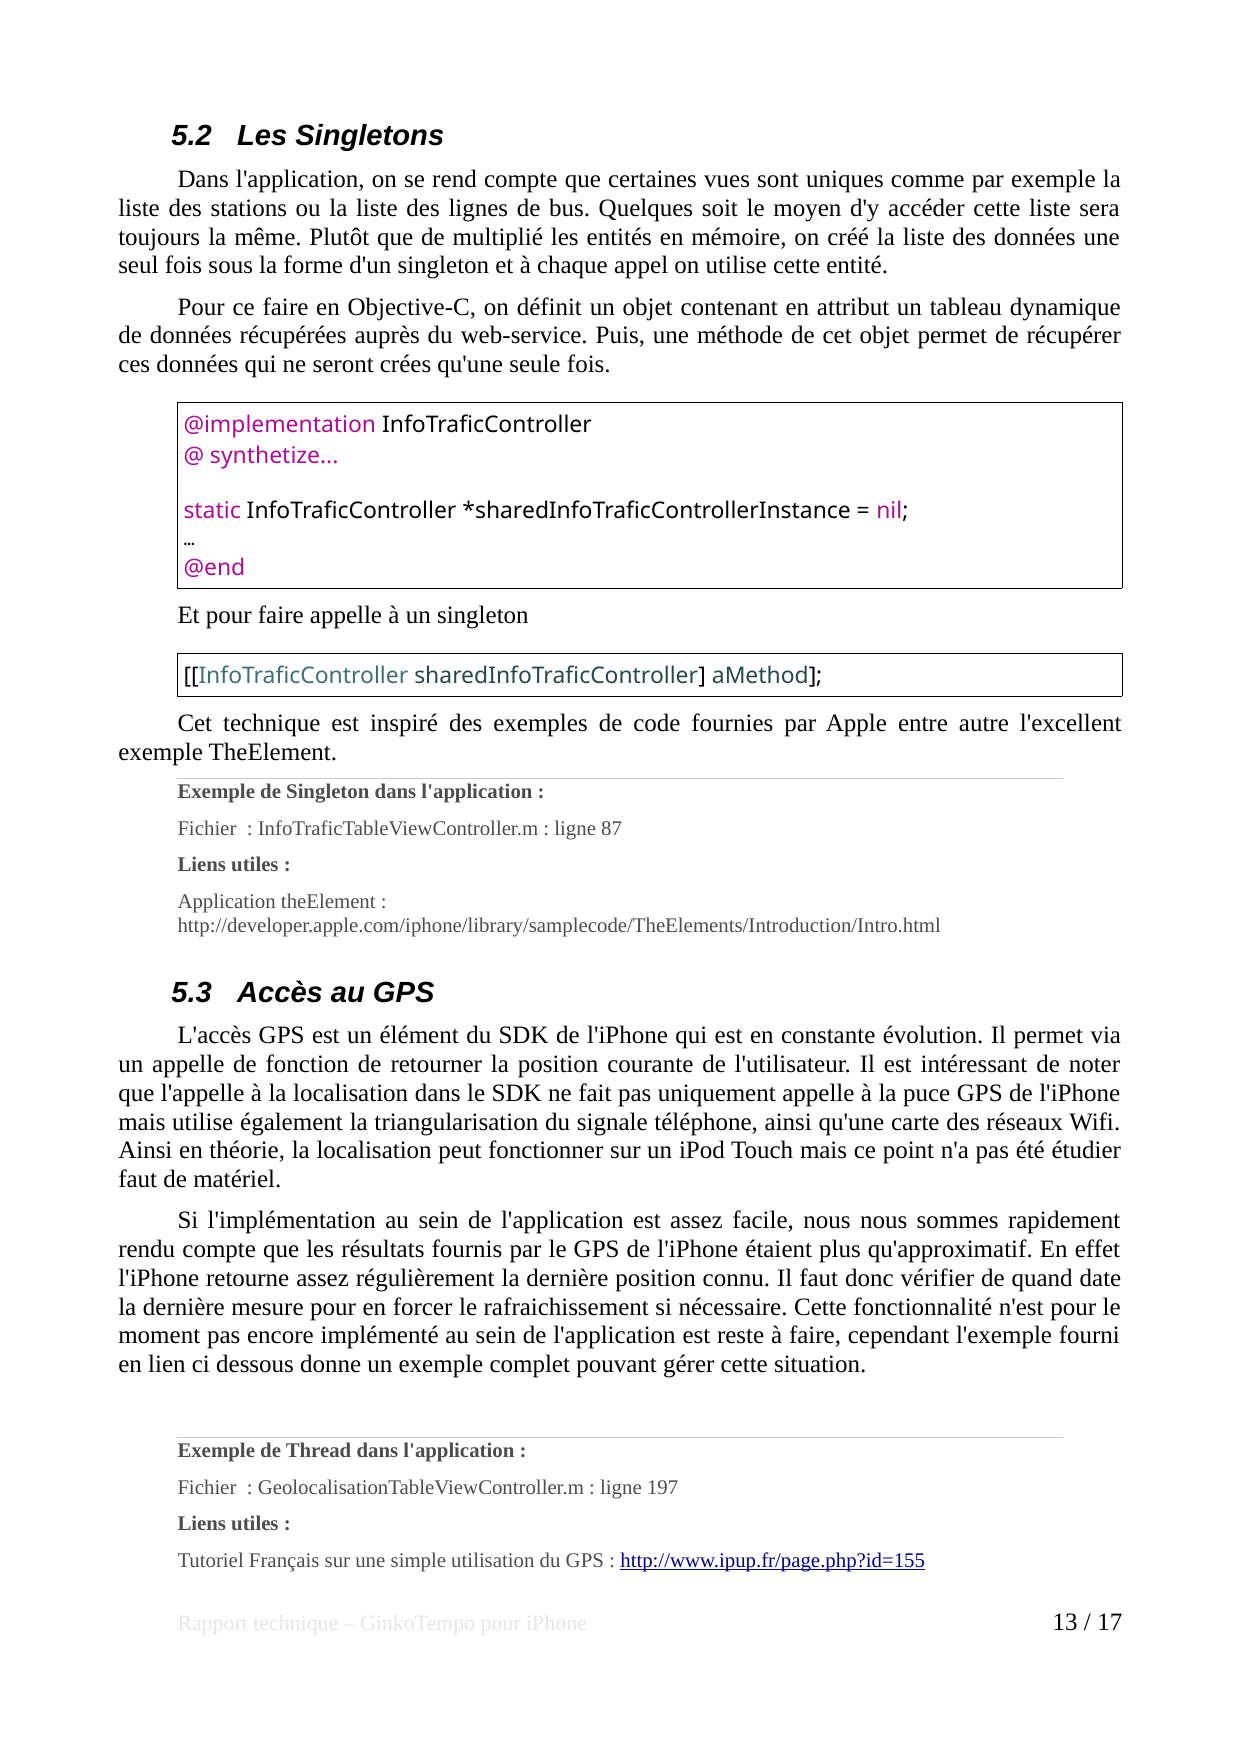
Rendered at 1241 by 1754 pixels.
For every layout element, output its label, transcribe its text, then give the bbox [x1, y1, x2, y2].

text Fichier : InfoTraficTableViewController.m : ligne 87 [177, 815, 1063, 840]
text Liens utiles : [177, 1510, 1063, 1535]
text Pour ce faire en Objective-C, on définit un objet contenant en attribut un tableau dynamique de données récupérées auprès du web-service. Puis, une méthode de cet objet permet de récupérer ces données qui ne seront crées qu'une seule fois. [118, 292, 1122, 378]
subtitle Les Singletons [163, 118, 1122, 152]
text Application theElement : http://developer.apple.com/iphone/library/samplecode/TheElements/Introduction/Intro.html [177, 888, 1063, 937]
text Cet technique est inspiré des exemples de code fournies par Apple entre autre l'excellent exemple TheElement. [118, 708, 1122, 766]
text L'accès GPS est un élément du SDK de l'iPhone qui est en constante évolution. Il permet via un appelle de fonction de retourner la position courante de l'utilisateur. Il est intéressant de noter que l'appelle à la localisation dans le SDK ne fait pas uniquement appelle à la puce GPS de l'iPhone mais utilise également la triangularisation du signale téléphone, ainsi qu'une carte des réseaux Wifi. Ainsi en théorie, la localisation peut fonctionner sur un iPod Touch mais ce point n'a pas été étudier faut de matériel. [118, 1021, 1122, 1193]
text Liens utiles : [177, 851, 1063, 876]
subtitle Accès au GPS [163, 974, 1122, 1008]
text @implementation InfoTraficController @ synthetize... [178, 403, 1122, 471]
text [[InfoTraficController sharedInfoTraficController] aMethod]; [178, 654, 1122, 696]
text Tutoriel Français sur une simple utilisation du GPS : http://www.ipup.fr/page.php?id=155 [177, 1547, 1063, 1572]
text Exemple de Thread dans l'application : [177, 1438, 1063, 1462]
text Et pour faire appelle à un singleton [118, 600, 1122, 629]
text Si l'implémentation au sein de l'application est assez facile, nous nous sommes rapidement rendu compte que les résultats fournis par le GPS de l'iPhone étaient plus qu'approximatif. En effet l'iPhone retourne assez régulièrement la dernière position connu. Il faut donc vérifier de quand date la dernière mesure pour en forcer le rafraichissement si nécessaire. Cette fonctionnalité n'est pour le moment pas encore implémenté au sein de l'application est reste à faire, cependant l'exemple fourni en lien ci dessous donne un exemple complet pouvant gérer cette situation. [118, 1206, 1122, 1378]
text Dans l'application, on se rend compte que certaines vues sont uniques comme par exemple la liste des stations ou la liste des lignes de bus. Quelques soit le moyen d'y accéder cette liste sera toujours la même. Plutôt que de multiplié les entités en mémoire, on créé la liste des données une seul fois sous la forme d'un singleton et à chaque appel on utilise cette entité. [118, 164, 1122, 279]
text Fichier : GeolocalisationTableViewController.m : ligne 197 [177, 1474, 1063, 1499]
text Exemple de Singleton dans l'application : [177, 779, 1063, 803]
text static InfoTraficController *sharedInfoTraficControllerInstance = nil; … @end [178, 488, 1122, 588]
